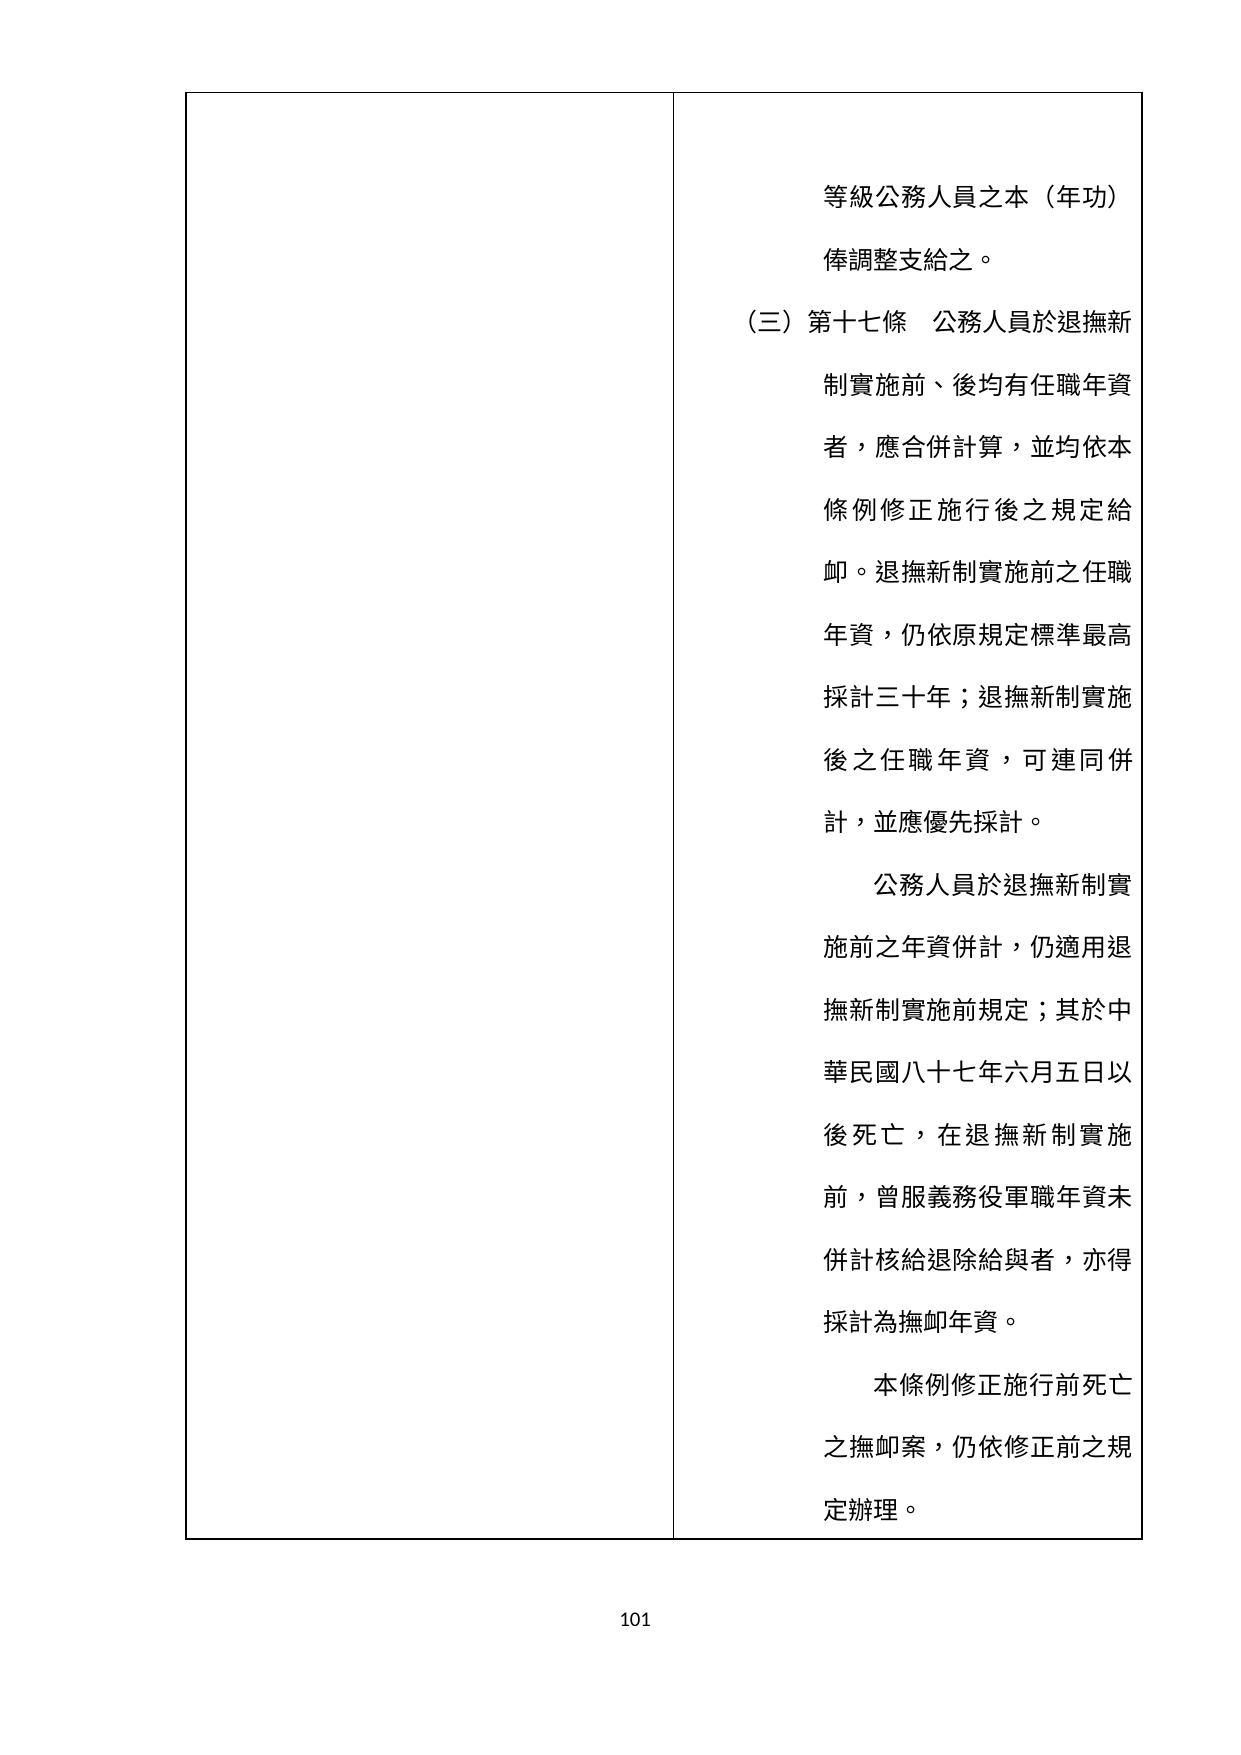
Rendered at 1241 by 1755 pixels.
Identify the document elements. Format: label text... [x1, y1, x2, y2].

table_cell [187, 93, 673, 1538]
table_cell 等級公務人員之本（年功）俸調整支給之。 （三）第十七條 公務人員於退撫新制實施前、後均有任職年資者，應合併計算，並均依本條例修正施行後之規定給卹。退撫新制實施前之任職年資，仍依原規定標準最高採計三十年；退撫新制實施後之任職年資，可連同併計，並應優先採計。 公務人員於退撫新制實施前之年資併計，仍適用退撫新制實施前規定；其於中華民國八十七年六月五日以後死亡，在退撫新制實施前，曾服義務役軍職年資未併計核給退除給與者，亦得採計為撫卹年資。 本條例修正施行前死亡之撫卹案，仍依修正前之規定辦理。 [674, 93, 1141, 1538]
